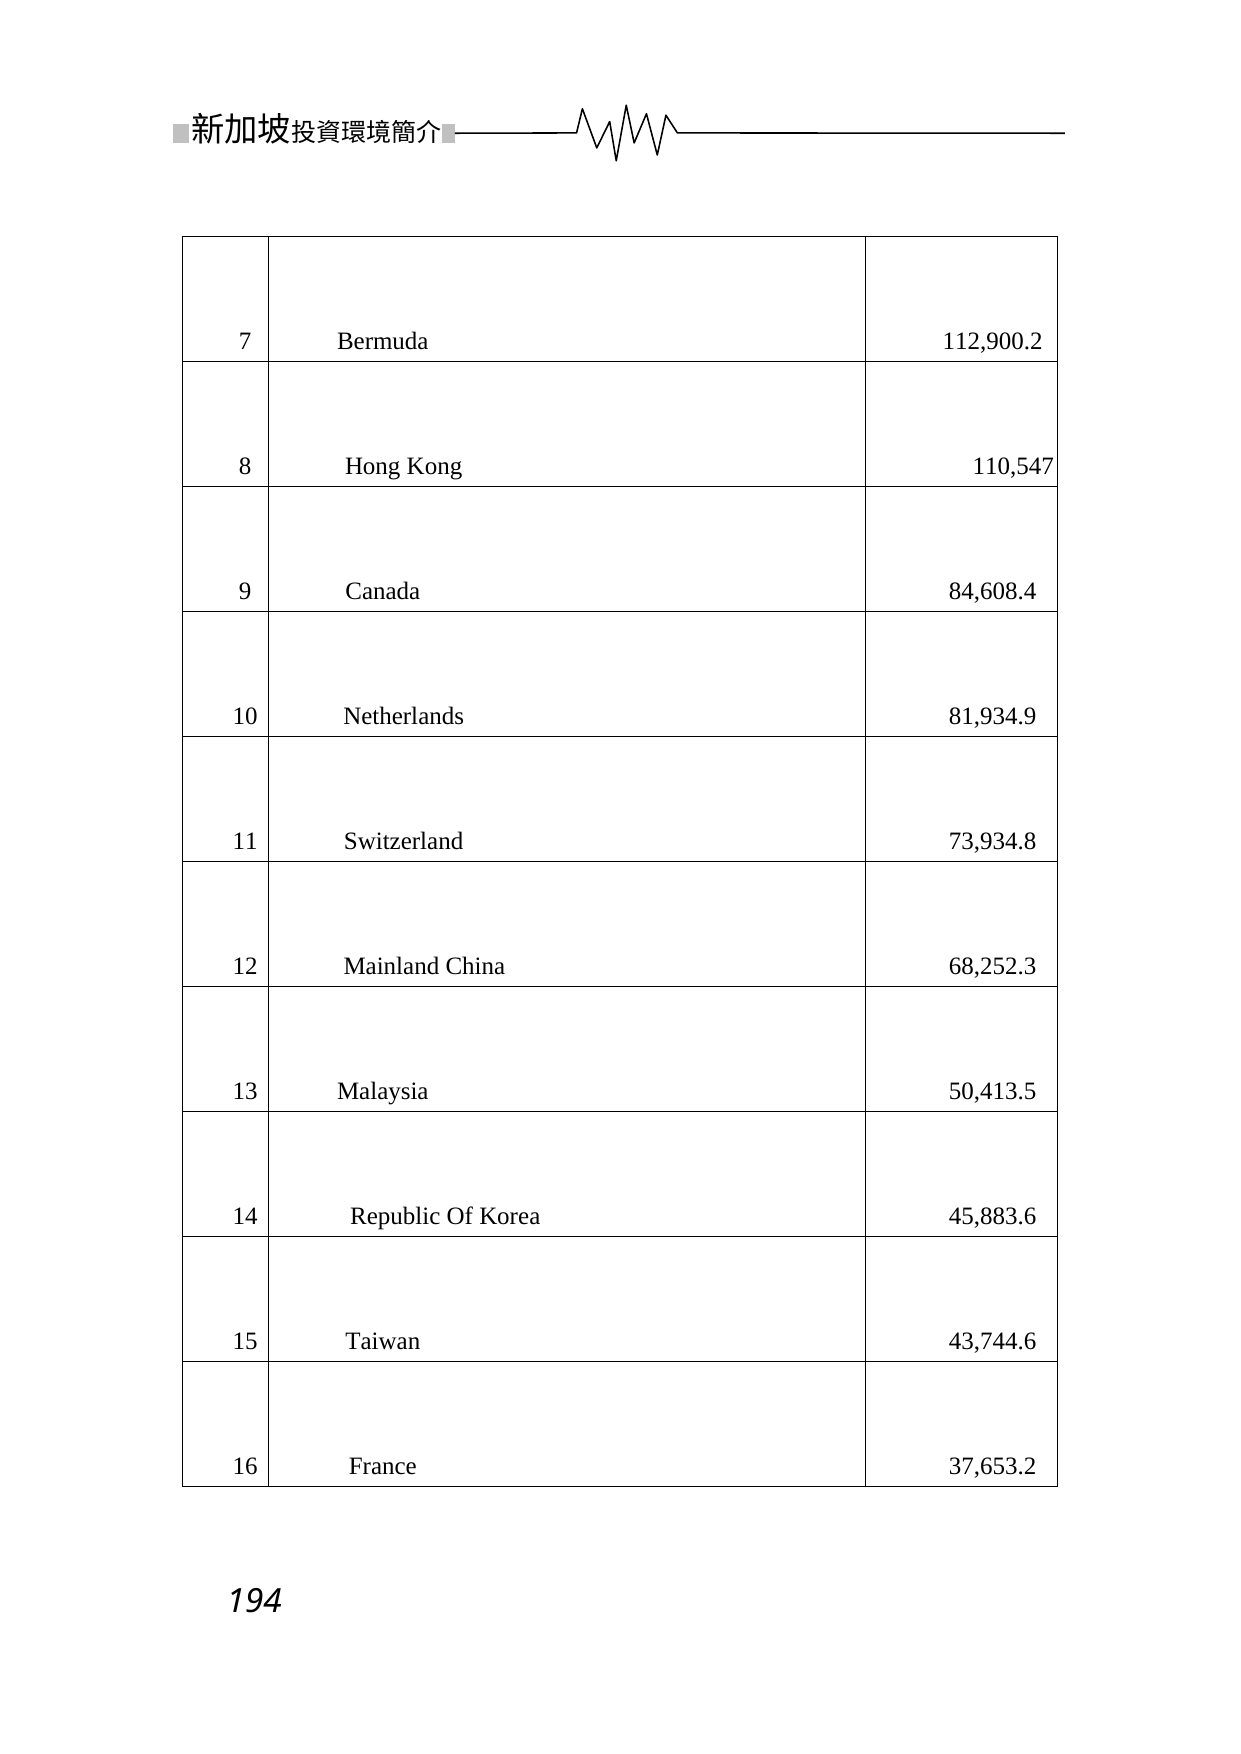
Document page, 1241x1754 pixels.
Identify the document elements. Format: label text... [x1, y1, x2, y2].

table_cell Malaysia [269, 987, 865, 1111]
table_cell 9 [183, 487, 268, 611]
table_cell 110,547 [866, 362, 1057, 486]
table_cell Switzerland [269, 737, 865, 861]
table_cell Taiwan [269, 1237, 865, 1361]
table_cell 16 [183, 1362, 268, 1486]
table_cell Mainland China [269, 862, 865, 986]
table_cell 45,883.6 [866, 1112, 1057, 1236]
table_cell 68,252.3 [866, 862, 1057, 986]
table_cell 43,744.6 [866, 1237, 1057, 1361]
table_cell 84,608.4 [866, 487, 1057, 611]
table_cell Canada [269, 487, 865, 611]
table_cell Hong Kong [269, 362, 865, 486]
table_cell 13 [183, 987, 268, 1111]
table_cell 14 [183, 1112, 268, 1236]
table_cell 73,934.8 [866, 737, 1057, 861]
table_cell 10 [183, 612, 268, 736]
table_cell 37,653.2 [866, 1362, 1057, 1486]
table_cell 7 [183, 237, 268, 361]
table_cell 15 [183, 1237, 268, 1361]
table_cell 50,413.5 [866, 987, 1057, 1111]
table_cell Bermuda [269, 237, 865, 361]
table_cell 12 [183, 862, 268, 986]
table_cell Netherlands [269, 612, 865, 736]
table_cell France [269, 1362, 865, 1486]
table_cell 11 [183, 737, 268, 861]
table_cell 8 [183, 362, 268, 486]
table_cell 112,900.2 [866, 237, 1057, 361]
table_cell Republic Of Korea [269, 1112, 865, 1236]
table_cell 81,934.9 [866, 612, 1057, 736]
